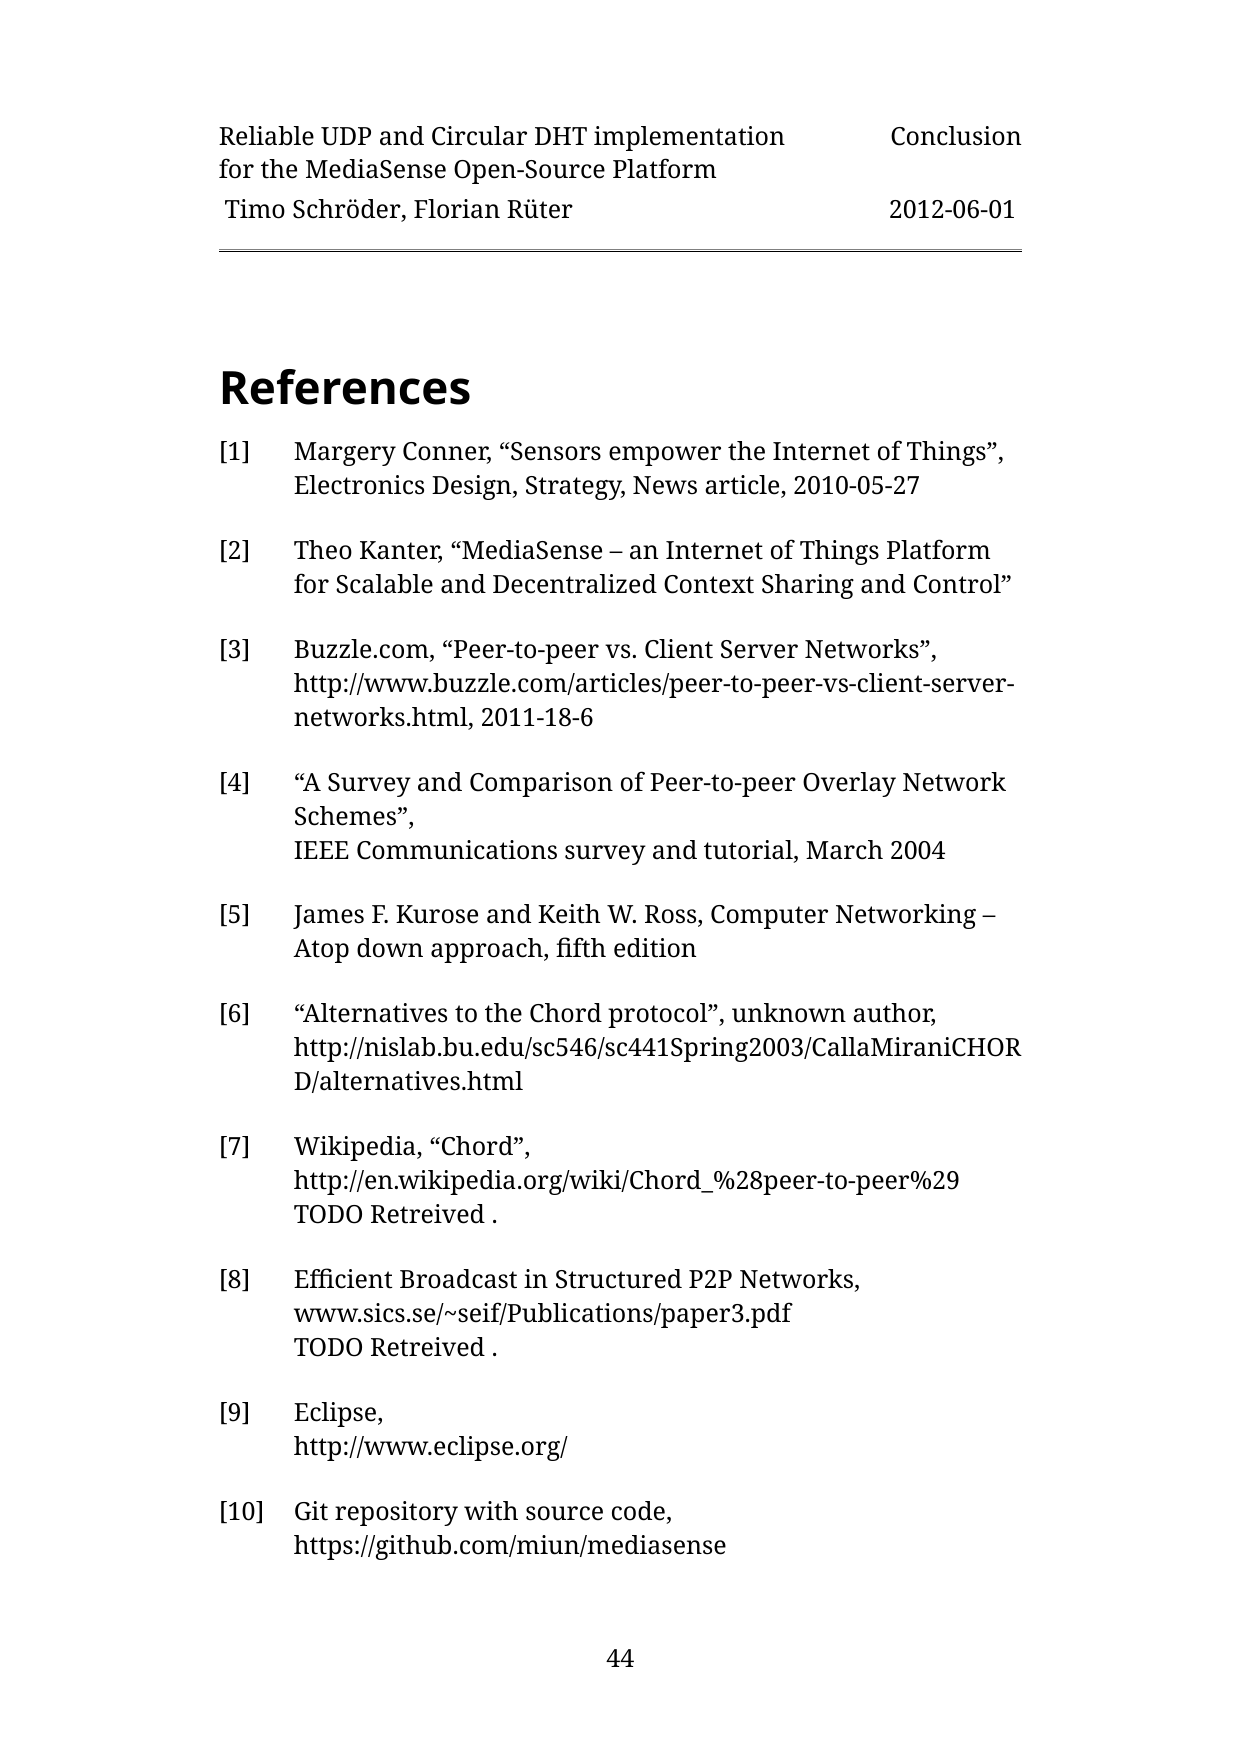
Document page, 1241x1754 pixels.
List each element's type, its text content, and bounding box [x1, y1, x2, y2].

list Eclipse, http://www.eclipse.org/ [218, 1395, 1022, 1463]
subtitle References [218, 356, 1022, 418]
list Theo Kanter, “MediaSense – an Internet of Things Platform for Scalable and Decentralized Context Sharing and Control” [218, 532, 1022, 601]
list Git repository with source code, https://github.com/miun/mediasense [218, 1493, 1022, 1562]
list “A Survey and Comparison of Peer-to-peer Overlay Network Schemes”, IEEE Communications survey and tutorial, March 2004 [218, 764, 1022, 866]
list Wikipedia, “Chord”, http://en.wikipedia.org/wiki/Chord_%28peer-to-peer%29 TODO Retreived . [218, 1129, 1022, 1231]
list “Alternatives to the Chord protocol”, unknown author, http://nislab.bu.edu/sc546/sc441Spring2003/CallaMiraniCHORD/alternatives.html [218, 996, 1022, 1098]
list Margery Conner, “Sensors empower the Internet of Things”, Electronics Design, Strategy, News article, 2010-05-27 [218, 433, 1022, 502]
list Buzzle.com, “Peer-to-peer vs. Client Server Networks”, http://www.buzzle.com/articles/peer-to-peer-vs-client-server-networks.html, 2011-18-6 [218, 631, 1022, 733]
list James F. Kurose and Keith W. Ross, Computer Networking – Atop down approach, fifth edition [218, 897, 1022, 965]
list Efficient Broadcast in Structured P2P Networks, www.sics.se/~seif/Publications/paper3.pdf TODO Retreived . [218, 1262, 1022, 1364]
